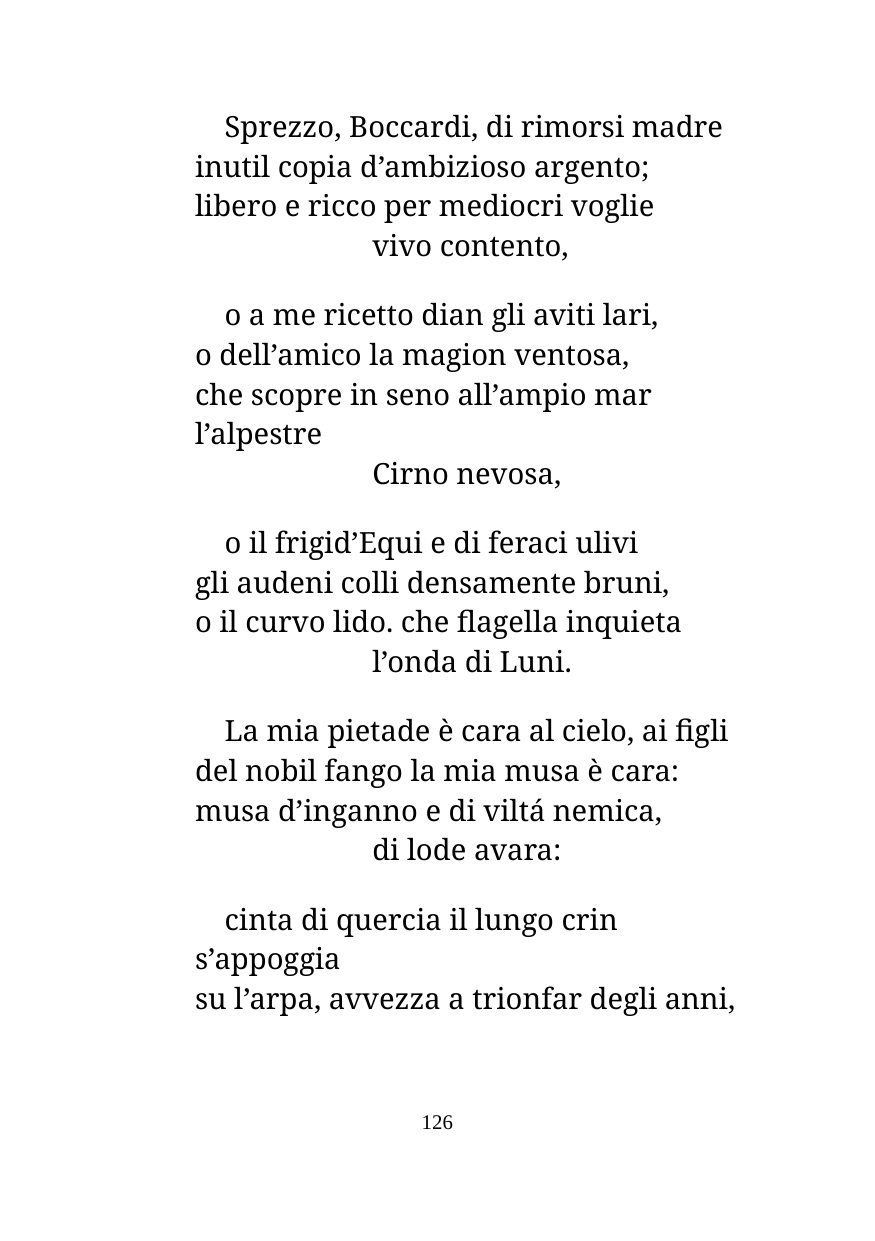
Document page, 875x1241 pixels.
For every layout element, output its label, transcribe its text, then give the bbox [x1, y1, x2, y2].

text l’onda di Luni. [342, 641, 768, 681]
text di lode avara: [342, 830, 768, 869]
text Cirno nevosa, [342, 453, 768, 493]
text o a me ricetto dian gli aviti lari, o dell’amico la magion ventosa, che scopre in seno all’ampio mar l’alpestre [195, 294, 768, 453]
text vivo contento, [342, 225, 768, 265]
text o il frigid’Equi e di feraci ulivi gli audeni colli densamente bruni, o il curvo lido. che flagella inquieta [195, 522, 768, 641]
text cinta di quercia il lungo crin s’appoggia su l’arpa, avvezza a trionfar degli anni, [195, 899, 768, 1018]
text La mia pietade è cara al cielo, ai figli del nobil fango la mia musa è cara: musa d’inganno e di viltá nemica, [195, 711, 768, 830]
text Sprezzo, Boccardi, di rimorsi madre inutil copia d’ambizioso argento; libero e ricco per mediocri voglie [195, 106, 768, 225]
